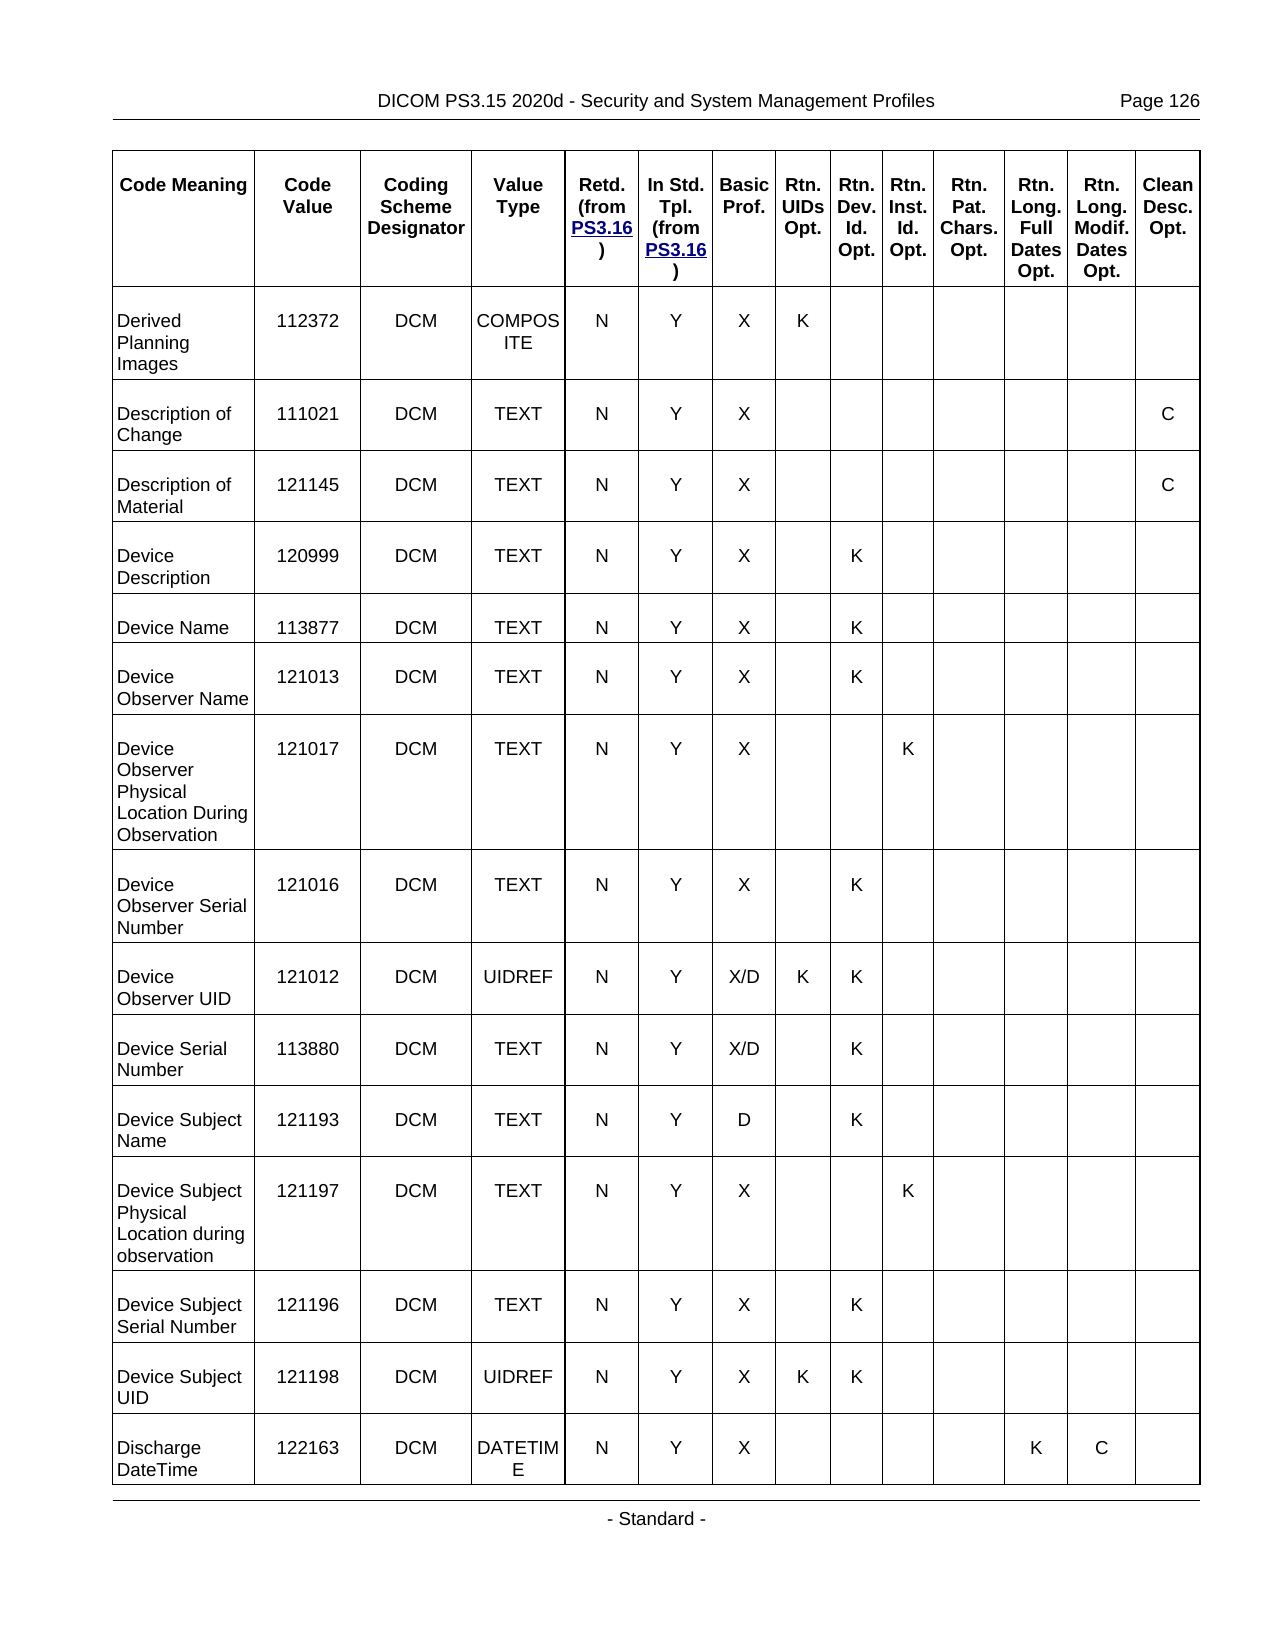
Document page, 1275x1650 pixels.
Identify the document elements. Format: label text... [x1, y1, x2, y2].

table_cell [776, 522, 830, 592]
table_cell Device Subject Serial Number [113, 1271, 254, 1342]
table_cell [1068, 715, 1135, 849]
table_cell [1136, 850, 1199, 942]
table_cell X [713, 850, 775, 942]
table_cell C [1136, 380, 1199, 450]
table_cell [1136, 287, 1199, 379]
table_cell DCM [361, 943, 471, 1013]
table_cell [1136, 594, 1199, 642]
table_cell Device Observer UID [113, 943, 254, 1013]
table_cell Y [639, 287, 712, 379]
table_cell [934, 1086, 1004, 1156]
table_cell TEXT [472, 1015, 564, 1085]
table_header Retd. (from PS3.16) [566, 151, 638, 286]
table_cell X [713, 594, 775, 642]
table_cell Device Observer Name [113, 643, 254, 713]
table_cell N [566, 850, 638, 942]
table_cell [934, 1414, 1004, 1484]
table_cell TEXT [472, 451, 564, 521]
table_cell [1005, 643, 1067, 713]
table_cell Device Description [113, 522, 254, 592]
table_cell TEXT [472, 1086, 564, 1156]
table_cell [1005, 1157, 1067, 1270]
table_cell X [713, 715, 775, 849]
table_cell TEXT [472, 594, 564, 642]
table_cell K [831, 943, 882, 1013]
table_cell [1005, 287, 1067, 379]
table_header Rtn. UIDs Opt. [776, 151, 830, 286]
table_cell [934, 594, 1004, 642]
table_cell DCM [361, 287, 471, 379]
table_cell DCM [361, 715, 471, 849]
table_cell [1068, 451, 1135, 521]
table_cell DCM [361, 451, 471, 521]
table_cell [1068, 1086, 1135, 1156]
table_cell K [831, 1086, 882, 1156]
table_cell Y [639, 522, 712, 592]
table_cell [883, 1086, 933, 1156]
table_cell Device Serial Number [113, 1015, 254, 1085]
table_cell DCM [361, 850, 471, 942]
table_cell [934, 643, 1004, 713]
table_cell [934, 943, 1004, 1013]
table_cell [1136, 1157, 1199, 1270]
table_cell [776, 380, 830, 450]
table_cell Y [639, 1414, 712, 1484]
table_cell Y [639, 850, 712, 942]
table_cell N [566, 287, 638, 379]
table_cell [934, 522, 1004, 592]
table_cell X [713, 643, 775, 713]
table_cell [934, 1015, 1004, 1085]
table_cell 111021 [255, 380, 360, 450]
table_cell 113880 [255, 1015, 360, 1085]
table_header Rtn. Pat. Chars. Opt. [934, 151, 1004, 286]
table_cell Discharge DateTime [113, 1414, 254, 1484]
table_cell [1068, 380, 1135, 450]
table_cell K [831, 594, 882, 642]
table_cell N [566, 522, 638, 592]
table_cell 122163 [255, 1414, 360, 1484]
table_cell [1005, 594, 1067, 642]
table_cell N [566, 1157, 638, 1270]
table_cell [883, 594, 933, 642]
table_cell 121197 [255, 1157, 360, 1270]
table_cell X [713, 1271, 775, 1342]
table_cell Description of Material [113, 451, 254, 521]
table_header Code Value [255, 151, 360, 286]
table_cell K [776, 943, 830, 1013]
table_cell Y [639, 1343, 712, 1413]
table_cell [1068, 522, 1135, 592]
table_cell [883, 643, 933, 713]
table_cell COMPOSITE [472, 287, 564, 379]
table_cell N [566, 715, 638, 849]
table_cell UIDREF [472, 1343, 564, 1413]
table_cell [1136, 1271, 1199, 1342]
table_cell 121017 [255, 715, 360, 849]
table_cell DCM [361, 1157, 471, 1270]
table_cell Description of Change [113, 380, 254, 450]
table_cell [1136, 1414, 1199, 1484]
table_cell Y [639, 380, 712, 450]
table_cell 121198 [255, 1343, 360, 1413]
table_cell X [713, 522, 775, 592]
table_cell Y [639, 715, 712, 849]
table_cell N [566, 1271, 638, 1342]
table_cell X/D [713, 1015, 775, 1085]
table_cell 113877 [255, 594, 360, 642]
table_cell K [883, 1157, 933, 1270]
table_cell Device Name [113, 594, 254, 642]
table_cell Y [639, 1086, 712, 1156]
table_cell N [566, 1414, 638, 1484]
table_cell D [713, 1086, 775, 1156]
table_header Coding Scheme Designator [361, 151, 471, 286]
table_cell [831, 287, 882, 379]
table_cell K [776, 1343, 830, 1413]
table_cell [1068, 850, 1135, 942]
table_cell DCM [361, 1271, 471, 1342]
table_cell [1005, 715, 1067, 849]
table_header Rtn. Long. Full Dates Opt. [1005, 151, 1067, 286]
table_cell TEXT [472, 1157, 564, 1270]
table_cell C [1068, 1414, 1135, 1484]
table_cell TEXT [472, 1271, 564, 1342]
table_cell N [566, 1015, 638, 1085]
table_cell N [566, 643, 638, 713]
table_cell [1068, 1343, 1135, 1413]
table_header Basic Prof. [713, 151, 775, 286]
table_cell Device Subject Name [113, 1086, 254, 1156]
table_cell [776, 451, 830, 521]
table_cell [1136, 1343, 1199, 1413]
table_cell K [831, 1343, 882, 1413]
table_cell [883, 943, 933, 1013]
table_cell 121145 [255, 451, 360, 521]
table_cell [831, 380, 882, 450]
table_cell [934, 1343, 1004, 1413]
table_cell [883, 287, 933, 379]
table_cell [1068, 1015, 1135, 1085]
table_cell [883, 380, 933, 450]
table_cell [1005, 522, 1067, 592]
table_cell [1005, 1343, 1067, 1413]
table_cell K [1005, 1414, 1067, 1484]
table_cell [831, 1157, 882, 1270]
table_cell N [566, 451, 638, 521]
table_header Rtn. Dev. Id. Opt. [831, 151, 882, 286]
table_cell DCM [361, 380, 471, 450]
table_cell [1005, 943, 1067, 1013]
table_cell DATETIME [472, 1414, 564, 1484]
table_cell X [713, 451, 775, 521]
table_cell N [566, 1343, 638, 1413]
table_cell DCM [361, 1015, 471, 1085]
table_cell X [713, 1414, 775, 1484]
table_cell X/D [713, 943, 775, 1013]
table_cell [1068, 643, 1135, 713]
table_cell N [566, 380, 638, 450]
table_cell [1068, 594, 1135, 642]
table_cell N [566, 943, 638, 1013]
table_cell X [713, 287, 775, 379]
table_cell 112372 [255, 287, 360, 379]
table_cell [934, 1271, 1004, 1342]
table_cell [934, 287, 1004, 379]
table_cell [1005, 380, 1067, 450]
table_cell K [831, 1015, 882, 1085]
table_cell X [713, 1343, 775, 1413]
table_cell DCM [361, 1343, 471, 1413]
table_cell [776, 1414, 830, 1484]
table_cell [1005, 850, 1067, 942]
table_cell 121013 [255, 643, 360, 713]
table_header In Std. Tpl. (from PS3.16) [639, 151, 712, 286]
table_cell K [776, 287, 830, 379]
table_cell TEXT [472, 522, 564, 592]
table_cell [1005, 1086, 1067, 1156]
table_cell [934, 850, 1004, 942]
table_cell [883, 1414, 933, 1484]
table_cell [831, 451, 882, 521]
table_cell Y [639, 943, 712, 1013]
table_cell K [831, 522, 882, 592]
table_cell [776, 715, 830, 849]
table_cell N [566, 594, 638, 642]
table_cell Device Observer Serial Number [113, 850, 254, 942]
table_header Clean Desc. Opt. [1136, 151, 1199, 286]
table_cell [883, 522, 933, 592]
table_cell Y [639, 1015, 712, 1085]
table_cell K [883, 715, 933, 849]
table_cell N [566, 1086, 638, 1156]
table_cell 120999 [255, 522, 360, 592]
table_cell DCM [361, 643, 471, 713]
table_header Code Meaning [113, 151, 254, 286]
table_cell [934, 715, 1004, 849]
table_cell Derived Planning Images [113, 287, 254, 379]
table_cell Device Subject Physical Location during observation [113, 1157, 254, 1270]
table_cell C [1136, 451, 1199, 521]
table_cell [776, 1157, 830, 1270]
table_cell Y [639, 643, 712, 713]
table_cell DCM [361, 594, 471, 642]
table_cell [1068, 1271, 1135, 1342]
table_cell [1136, 943, 1199, 1013]
table_cell [776, 1271, 830, 1342]
table_cell Device Subject UID [113, 1343, 254, 1413]
table_cell [1068, 1157, 1135, 1270]
table_header Rtn. Inst. Id. Opt. [883, 151, 933, 286]
table_cell [1068, 287, 1135, 379]
table_cell Y [639, 451, 712, 521]
table_cell X [713, 380, 775, 450]
table_cell Y [639, 1157, 712, 1270]
table_cell [934, 380, 1004, 450]
table_cell [776, 850, 830, 942]
table_cell [1068, 943, 1135, 1013]
table_cell DCM [361, 1086, 471, 1156]
table_cell UIDREF [472, 943, 564, 1013]
table_cell [1005, 1015, 1067, 1085]
table_cell [883, 850, 933, 942]
table_cell 121012 [255, 943, 360, 1013]
table_cell [1005, 451, 1067, 521]
table_cell [1136, 715, 1199, 849]
table_cell [1005, 1271, 1067, 1342]
table_cell TEXT [472, 850, 564, 942]
table_cell [1136, 522, 1199, 592]
table_cell [883, 451, 933, 521]
table_cell DCM [361, 522, 471, 592]
table_cell [776, 594, 830, 642]
table_cell [883, 1343, 933, 1413]
table_cell K [831, 643, 882, 713]
table_cell [831, 1414, 882, 1484]
table_cell [1136, 1015, 1199, 1085]
table_cell [776, 1086, 830, 1156]
table_cell X [713, 1157, 775, 1270]
table_cell Device Observer Physical Location During Observation [113, 715, 254, 849]
table_cell DCM [361, 1414, 471, 1484]
table_cell TEXT [472, 643, 564, 713]
table_header Value Type [472, 151, 564, 286]
table_cell [1136, 1086, 1199, 1156]
table_cell TEXT [472, 715, 564, 849]
table_cell [831, 715, 882, 849]
table_cell [1136, 643, 1199, 713]
table_cell [934, 1157, 1004, 1270]
table_cell Y [639, 594, 712, 642]
table_header Rtn. Long. Modif. Dates Opt. [1068, 151, 1135, 286]
table_cell [883, 1271, 933, 1342]
table_cell [776, 643, 830, 713]
table_cell 121196 [255, 1271, 360, 1342]
table_cell TEXT [472, 380, 564, 450]
table_cell K [831, 1271, 882, 1342]
table_cell 121193 [255, 1086, 360, 1156]
table_cell 121016 [255, 850, 360, 942]
table_cell [934, 451, 1004, 521]
table_cell [776, 1015, 830, 1085]
table_cell K [831, 850, 882, 942]
table_cell [883, 1015, 933, 1085]
table_cell Y [639, 1271, 712, 1342]
